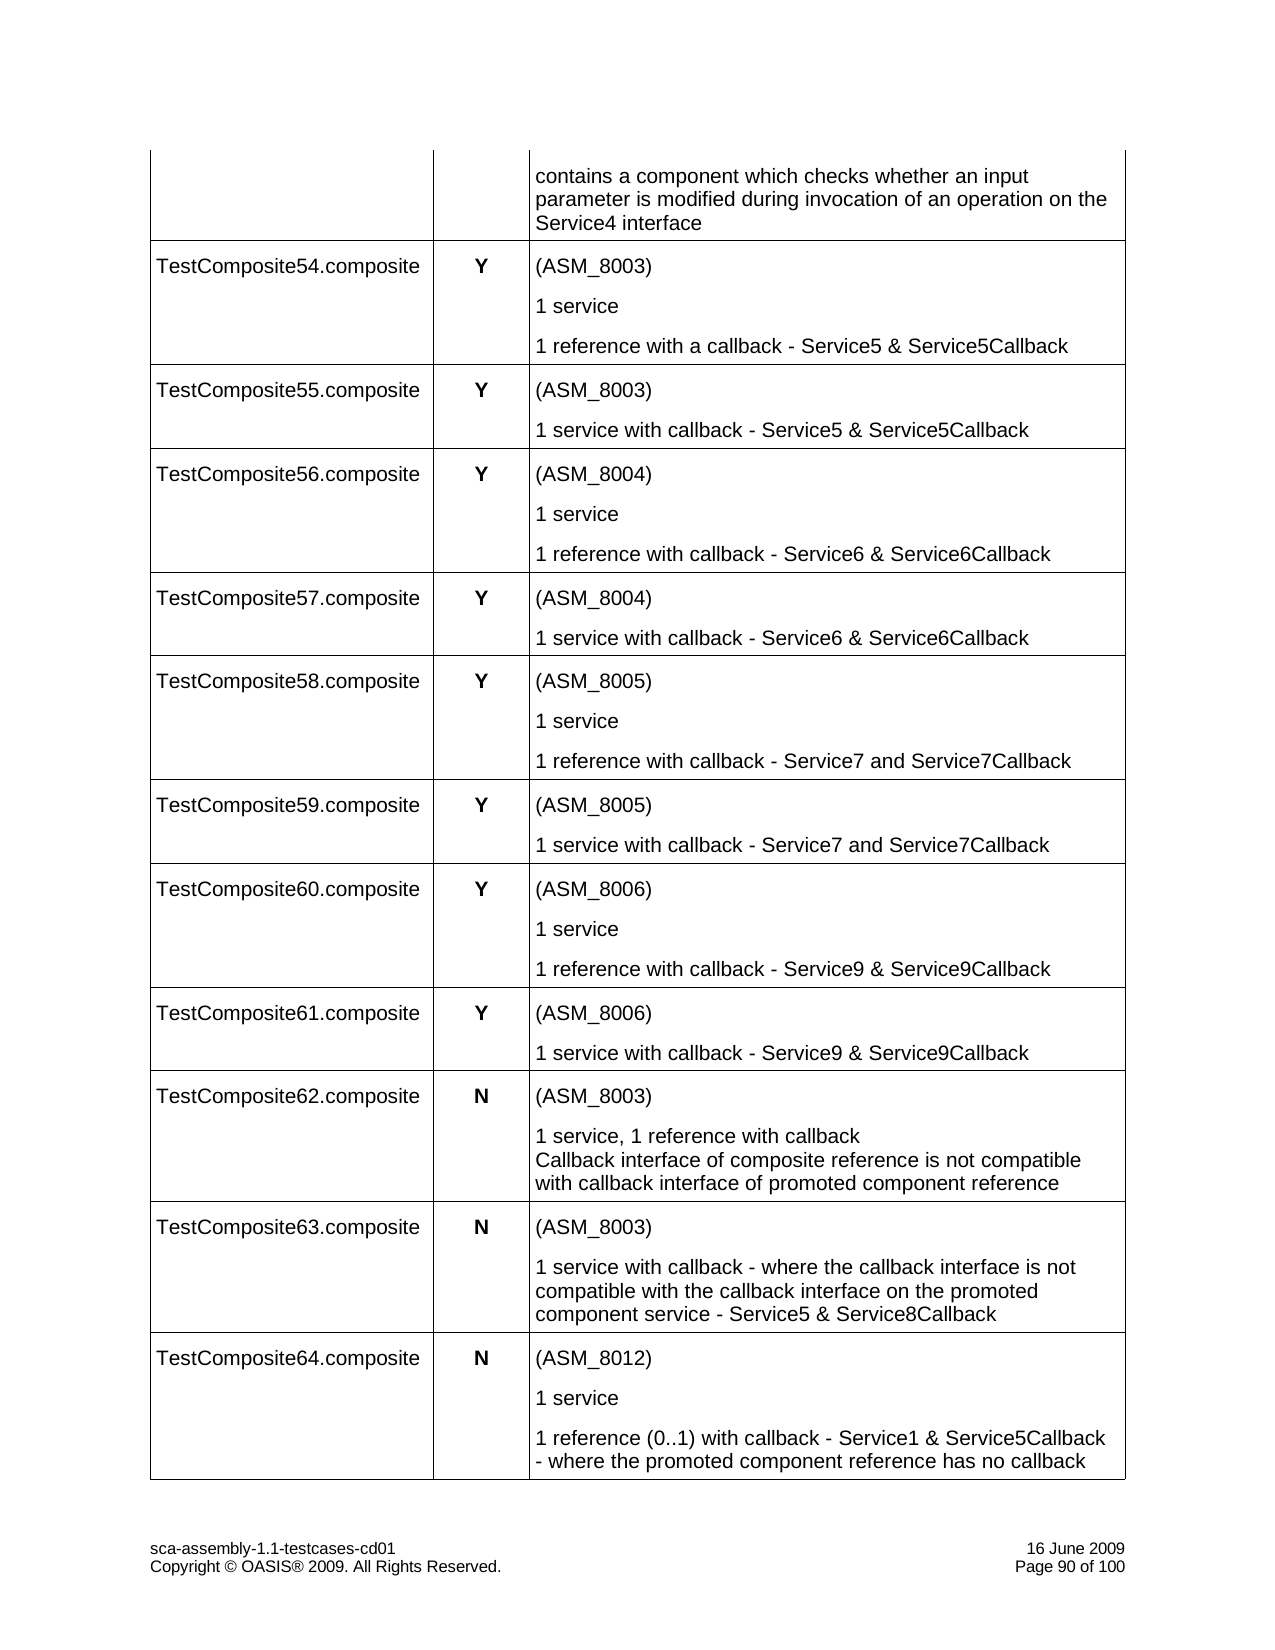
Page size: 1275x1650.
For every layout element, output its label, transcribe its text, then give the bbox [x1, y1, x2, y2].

table_cell TestComposite56.composite [151, 449, 433, 572]
table_cell TestComposite54.composite [151, 241, 433, 364]
table_cell Y [434, 656, 529, 779]
table_cell Y [434, 780, 529, 863]
table_cell (ASM_8005) 1 service 1 reference with callback - Service7 and Service7Callback [530, 656, 1125, 779]
table_cell [434, 150, 529, 240]
table_cell contains a component which checks whether an input parameter is modified during invocation of an operation on the Service4 interface [530, 150, 1125, 240]
table_cell TestComposite63.composite [151, 1202, 433, 1332]
table_cell (ASM_8006) 1 service 1 reference with callback - Service9 & Service9Callback [530, 864, 1125, 987]
table_cell TestComposite64.composite [151, 1333, 433, 1479]
table_cell Y [434, 988, 529, 1070]
table_cell N [434, 1071, 529, 1201]
table_cell Y [434, 864, 529, 987]
table_cell N [434, 1202, 529, 1332]
table_cell (ASM_8004) 1 service with callback - Service6 & Service6Callback [530, 573, 1125, 655]
table_cell TestComposite57.composite [151, 573, 433, 655]
table_cell TestComposite55.composite [151, 365, 433, 448]
table_cell TestComposite60.composite [151, 864, 433, 987]
table_cell Y [434, 573, 529, 655]
table_cell TestComposite58.composite [151, 656, 433, 779]
table_cell Y [434, 365, 529, 448]
table_cell (ASM_8004) 1 service 1 reference with callback - Service6 & Service6Callback [530, 449, 1125, 572]
table_cell (ASM_8003) 1 service with callback - where the callback interface is not compatible with the callback interface on the promoted component service - Service5 & Service8Callback [530, 1202, 1125, 1332]
table_cell (ASM_8003) 1 service, 1 reference with callback Callback interface of composite reference is not compatible with callback interface of promoted component reference [530, 1071, 1125, 1201]
table_cell (ASM_8005) 1 service with callback - Service7 and Service7Callback [530, 780, 1125, 863]
table_cell (ASM_8003) 1 service 1 reference with a callback - Service5 & Service5Callback [530, 241, 1125, 364]
table_cell (ASM_8012) 1 service 1 reference (0..1) with callback - Service1 & Service5Callback - where the promoted component reference has no callback [530, 1333, 1125, 1479]
table_cell TestComposite62.composite [151, 1071, 433, 1201]
table_cell TestComposite61.composite [151, 988, 433, 1070]
table_cell [151, 150, 433, 240]
table_cell (ASM_8003) 1 service with callback - Service5 & Service5Callback [530, 365, 1125, 448]
table_cell TestComposite59.composite [151, 780, 433, 863]
table_cell (ASM_8006) 1 service with callback - Service9 & Service9Callback [530, 988, 1125, 1070]
table_cell N [434, 1333, 529, 1479]
table_cell Y [434, 241, 529, 364]
table_cell Y [434, 449, 529, 572]
